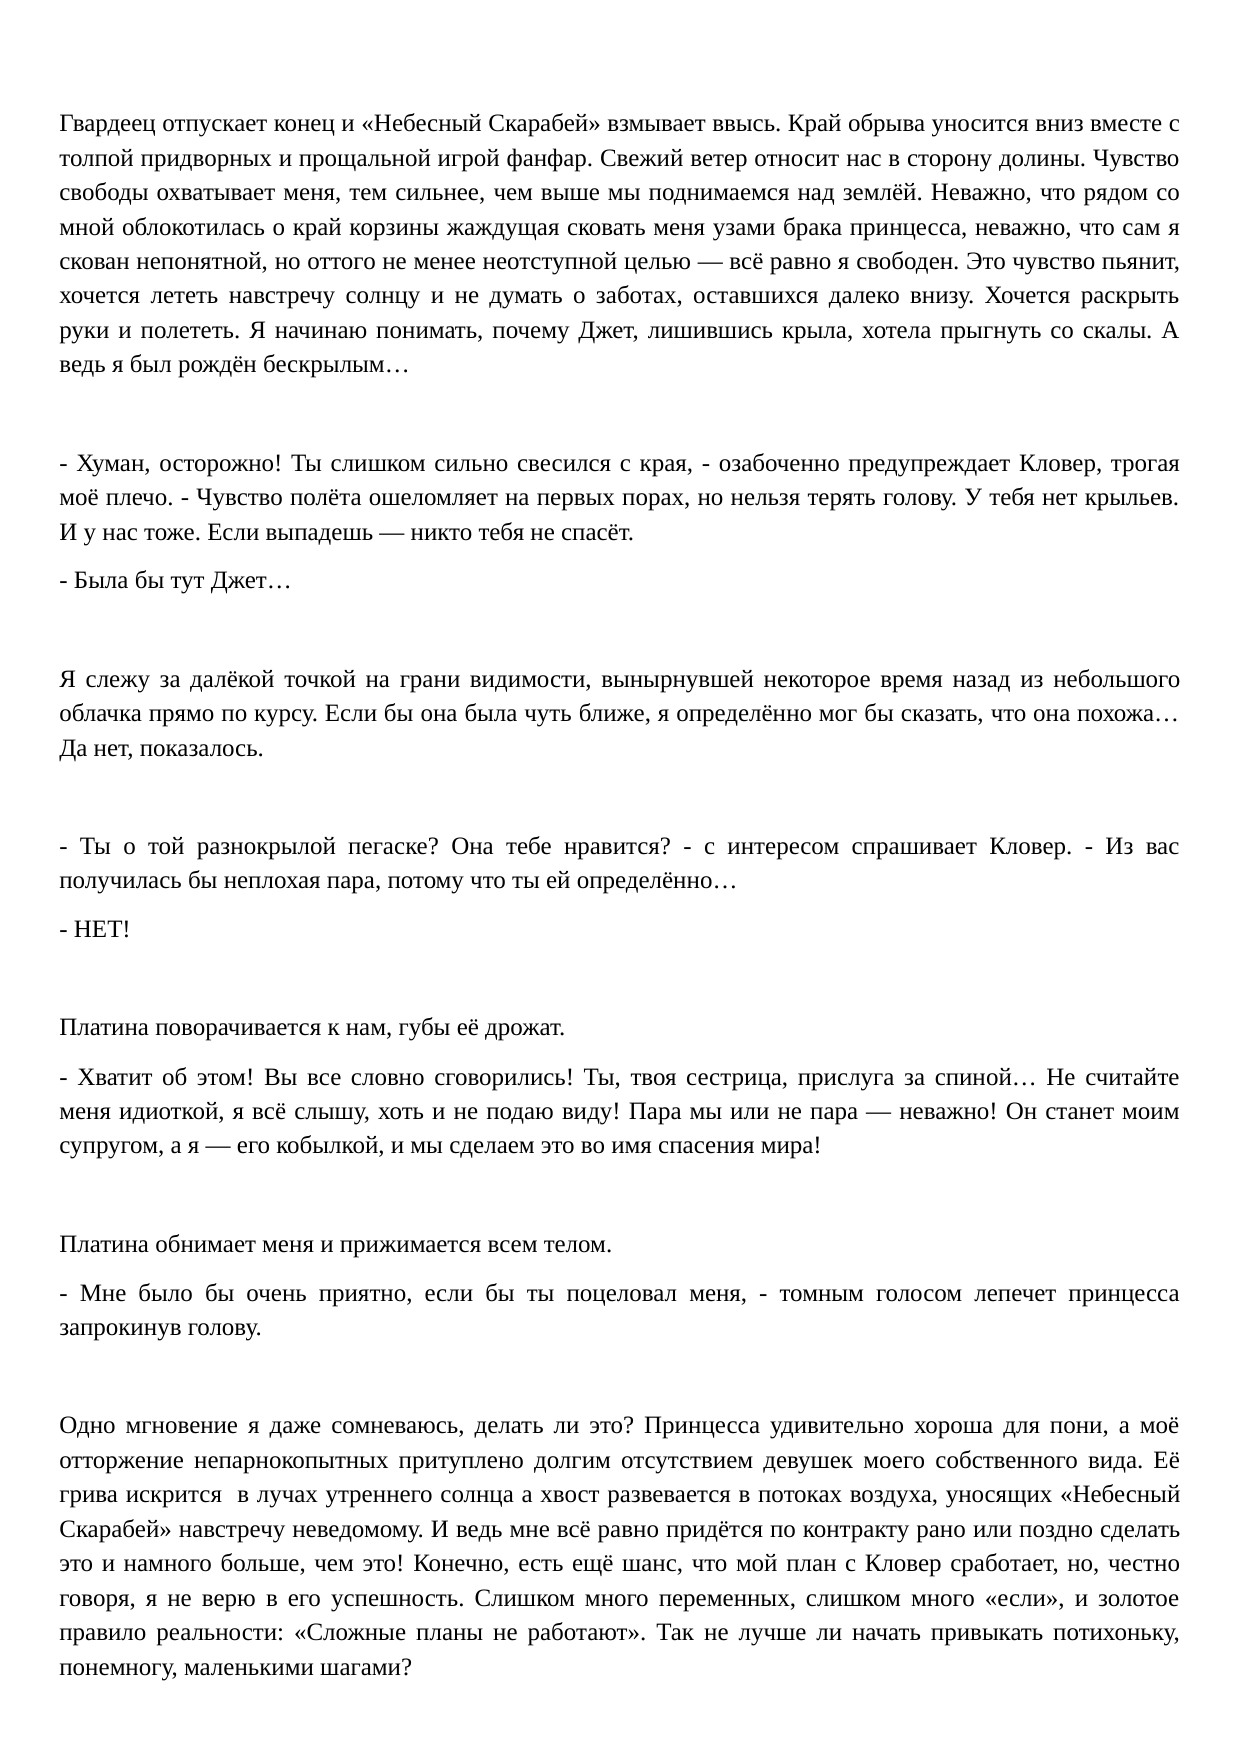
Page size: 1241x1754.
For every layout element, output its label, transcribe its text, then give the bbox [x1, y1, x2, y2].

text - Хватит об этом! Вы все словно сговорились! Ты, твоя сестрица, прислуга за спиной… Не считайте меня идиоткой, я всё слышу, хоть и не подаю виду! Пара мы или не пара — неважно! Он станет моим супругом, а я — его кобылкой, и мы сделаем это во имя спасения мира! [59, 1062, 1181, 1159]
text - Ты о той разнокрылой пегаске? Она тебе нравится? - с интересом спрашивает Кловер. - Из вас получилась бы неплохая пара, потому что ты ей определённо… [59, 831, 1181, 894]
text Я слежу за далёкой точкой на грани видимости, вынырнувшей некоторое время назад из небольшого облачка прямо по курсу. Если бы она была чуть ближе, я определённо мог бы сказать, что она похожа… Да нет, показалось. [59, 664, 1181, 761]
text Одно мгновение я даже сомневаюсь, делать ли это? Принцесса удивительно хороша для пони, а моё отторжение непарнокопытных притуплено долгим отсутствием девушек моего собственного вида. Её грива искрится в лучах утреннего солнца а хвост развевается в потоках воздуха, уносящих «Небесный Скарабей» навстречу неведомому. И ведь мне всё равно придётся по контракту рано или поздно сделать это и намного больше, чем это! Конечно, есть ещё шанс, что мой план с Кловер сработает, но, честно говоря, я не верю в его успешность. Слишком много переменных, слишком много «если», и золотое правило реальности: «Сложные планы не работают». Так не лучше ли начать привыкать потихоньку, понемногу, маленькими шагами? [59, 1410, 1181, 1680]
text - Хуман, осторожно! Ты слишком сильно свесился с края, - озабоченно предупреждает Кловер, трогая моё плечо. - Чувство полёта ошеломляет на первых порах, но нельзя терять голову. У тебя нет крыльев. И у нас тоже. Если выпадешь — никто тебя не спасёт. [59, 448, 1181, 545]
text Гвардеец отпускает конец и «Небесный Скарабей» взмывает ввысь. Край обрыва уносится вниз вместе с толпой придворных и прощальной игрой фанфар. Свежий ветер относит нас в сторону долины. Чувство свободы охватывает меня, тем сильнее, чем выше мы поднимаемся над землёй. Неважно, что рядом со мной облокотилась о край корзины жаждущая сковать меня узами брака принцесса, неважно, что сам я скован непонятной, но оттого не менее неотступной целью — всё равно я свободен. Это чувство пьянит, хочется лететь навстречу солнцу и не думать о заботах, оставшихся далеко внизу. Хочется раскрыть руки и полететь. Я начинаю понимать, почему Джет, лишившись крыла, хотела прыгнуть со скалы. А ведь я был рождён бескрылым… [59, 108, 1181, 378]
text Платина обнимает меня и прижимается всем телом. [59, 1229, 1181, 1257]
text - Мне было бы очень приятно, если бы ты поцеловал меня, - томным голосом лепечет принцесса запрокинув голову. [59, 1278, 1181, 1341]
text Платина поворачивается к нам, губы её дрожат. [59, 1012, 1181, 1041]
text - Была бы тут Джет… [59, 566, 1181, 594]
text - НЕТ! [59, 914, 1181, 943]
